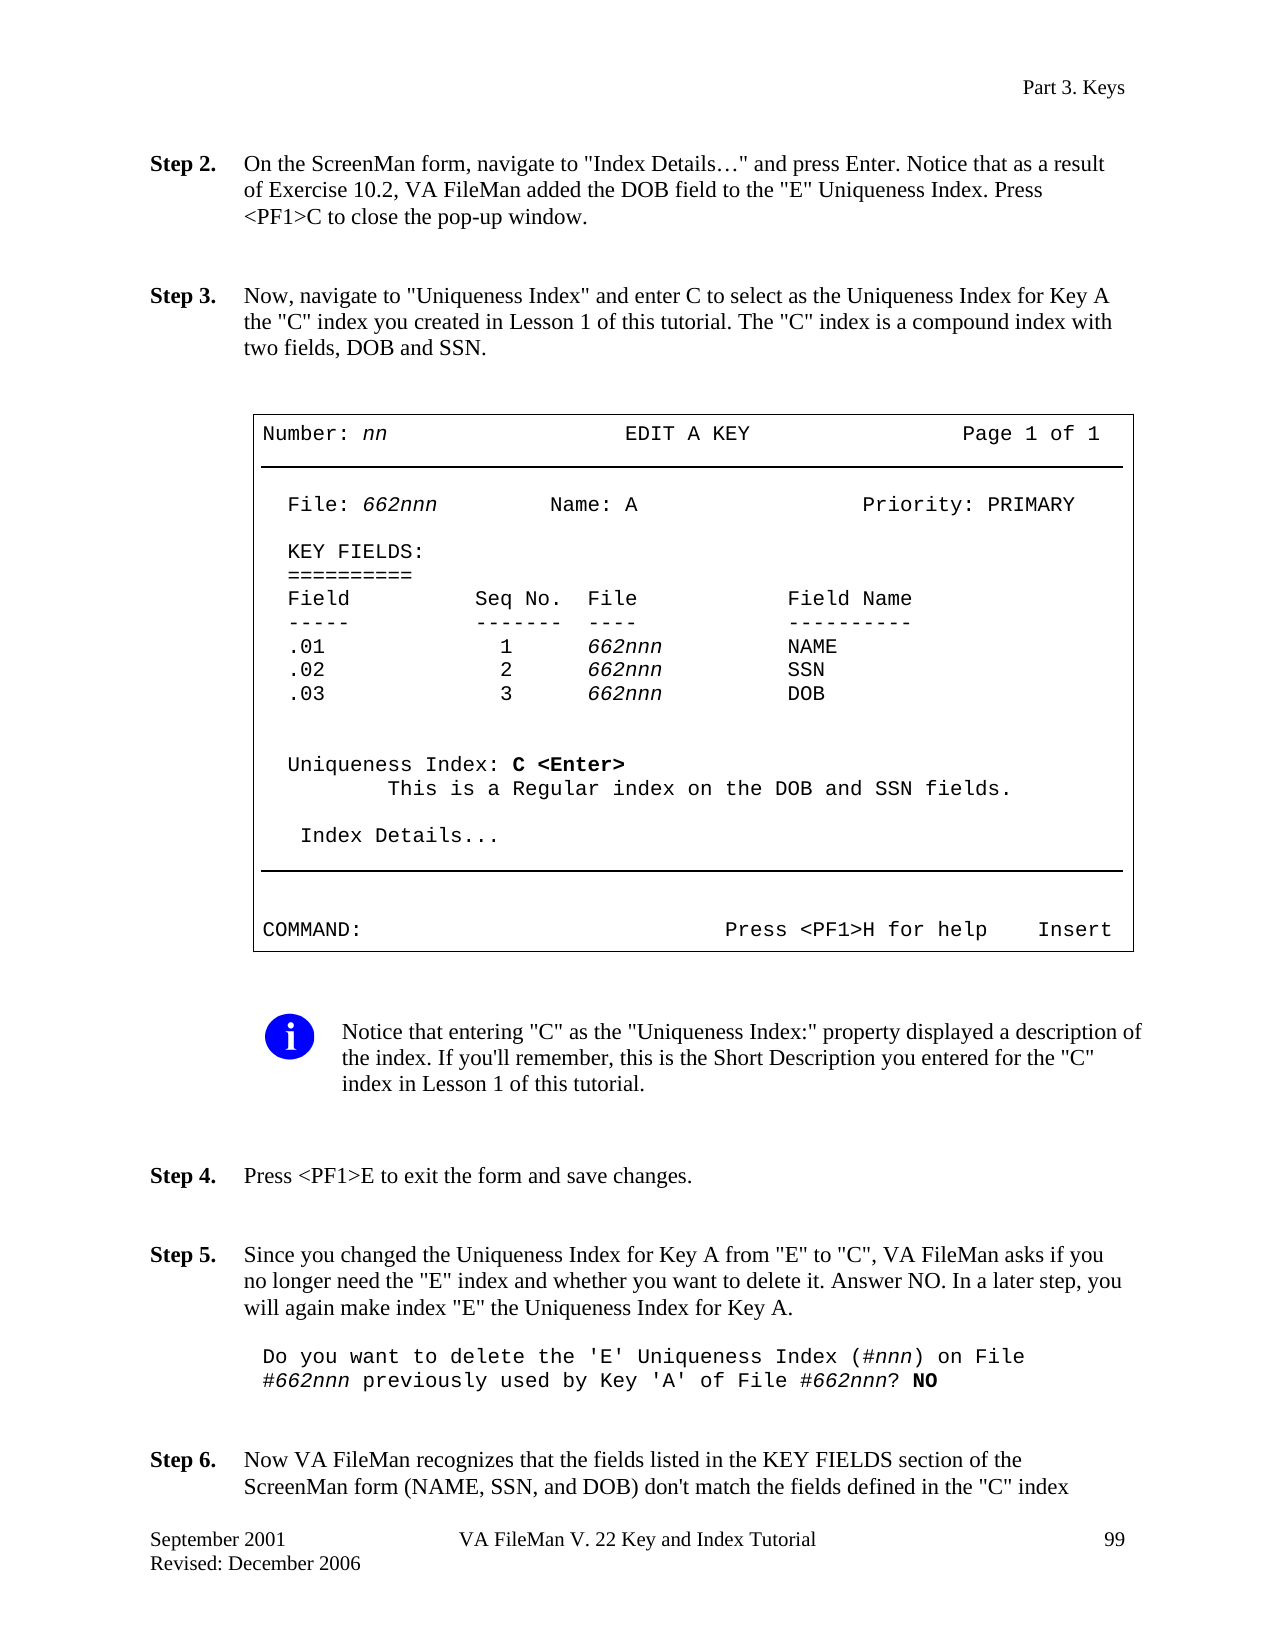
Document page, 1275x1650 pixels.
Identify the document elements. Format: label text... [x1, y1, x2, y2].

text ----- ------- ---- ---------- [254, 603, 1133, 626]
text Step 5. Since you changed the Uniqueness Index for Key A from "E" to "C", VA FileMan asks if you no longer need the "E" index and whether you want to delete it. Answer NO. In a later step, you will again make index "E" the Uniqueness Index for Key A. [150, 1241, 1125, 1320]
text Step 2. On the ScreenMan form, navigate to "Index Details…" and press Enter. Notice that as a result of Exercise 10.2, VA FileMan added the DOB field to the "E" Uniqueness Index. Press <PF1>C to close the pop-up window. [150, 150, 1125, 229]
text Do you want to delete the 'E' Uniqueness Index (#nnn) on File [262, 1346, 1125, 1370]
text KEY FIELDS: [254, 532, 1133, 555]
table_header [255, 1005, 332, 1109]
text .03 3 662nnn DOB [254, 674, 1133, 707]
text Step 6. Now VA FileMan recognizes that the fields listed in the KEY FIELDS section of the ScreenMan form (NAME, SSN, and DOB) don't match the fields defined in the "C" index [150, 1446, 1125, 1499]
text ========== [254, 555, 1133, 579]
text Index Details... [254, 816, 1133, 848]
text Number: nn EDIT A KEY Page 1 of 1 [254, 415, 1133, 447]
table_header Notice that entering "C" as the "Uniqueness Index:" property displayed a description of the index. If you'll remember, this is the Short Description you entered for the "C" index in Lesson 1 of this tutorial. [332, 1005, 1155, 1109]
text #662nnn previously used by Key 'A' of File #662nnn? NO [262, 1370, 1125, 1394]
text Uniqueness Index: C <Enter> [254, 744, 1133, 768]
text COMMAND: Press <PF1>H for help Insert [254, 910, 1133, 951]
picture [264, 1011, 315, 1062]
text Step 4. Press <PF1>E to exit the form and save changes. [150, 1162, 1125, 1188]
text Step 3. Now, navigate to "Uniqueness Index" and enter C to select as the Uniqueness Index for Key A the "C" index you created in Lesson 1 of this tutorial. The "C" index is a compound index with two fields, DOB and SSN. [150, 282, 1125, 361]
text Field Seq No. File Field Name [254, 579, 1133, 603]
text This is a Regular index on the DOB and SSN fields. [254, 768, 1133, 801]
text File: 662nnn Name: A Priority: PRIMARY [254, 484, 1133, 517]
text .01 1 662nnn NAME [254, 626, 1133, 650]
text .02 2 662nnn SSN [254, 650, 1133, 674]
